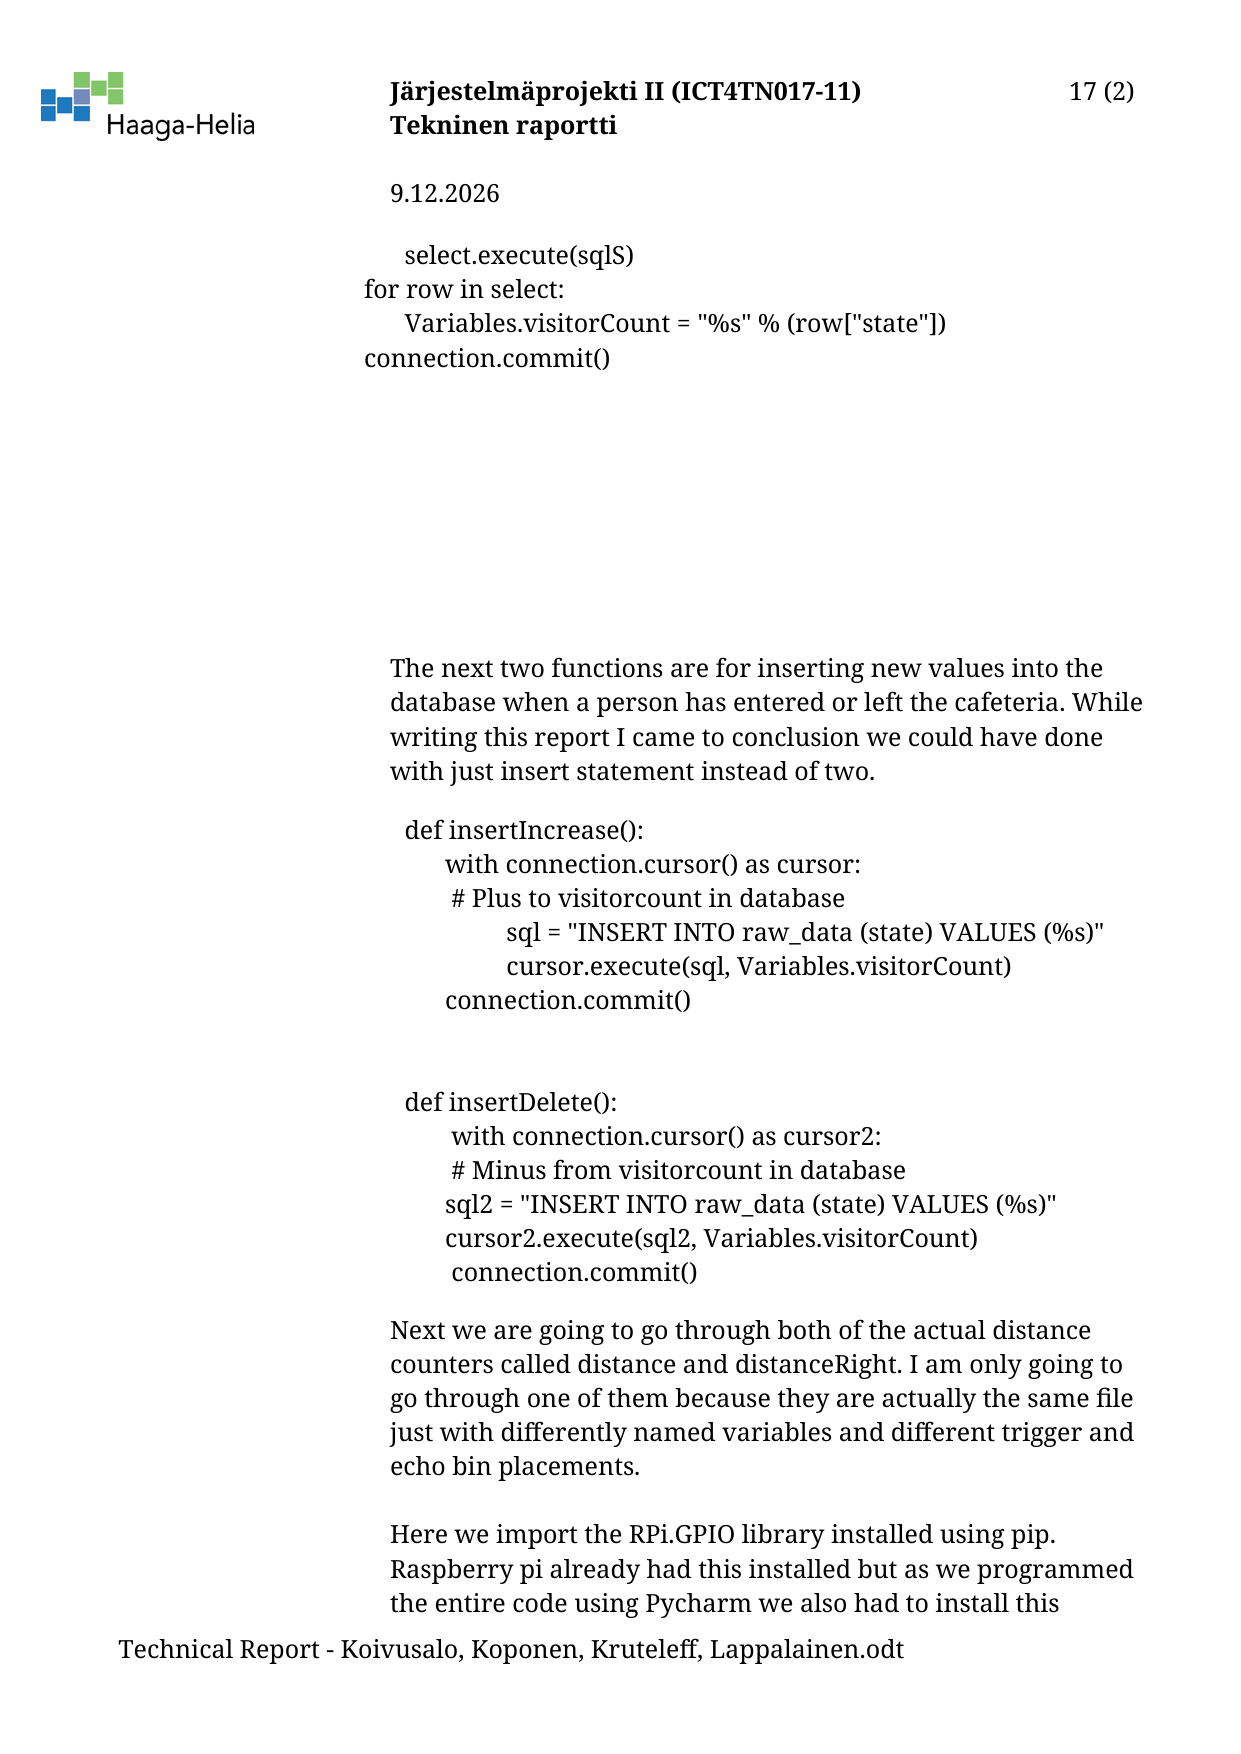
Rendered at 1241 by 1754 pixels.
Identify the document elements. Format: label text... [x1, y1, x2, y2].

text def insertDelete(): [254, 1085, 1152, 1119]
text with connection.cursor() as cursor2: [254, 1119, 1152, 1153]
text select.execute(sqlS) [173, 238, 1152, 272]
text cursor.execute(sql, Variables.visitorCount) [254, 948, 1152, 983]
text Next we are going to go through both of the actual distance counters called distance and distanceRight. I am only going to go through one of them because they are actually the same file just with differently named variables and different trigger and echo bin placements. Here we import the RPi.GPIO library installed using pip. Raspberry pi already had this installed but as we programmed the entire code using Pycharm we also had to install this [390, 1313, 1152, 1619]
text The next two functions are for inserting new values into the database when a person has entered or left the cafeteria. While writing this report I came to conclusion we could have done with just insert statement instead of two. [390, 651, 1152, 787]
text def insertIncrease(): [254, 812, 1152, 846]
text for row in select: [173, 272, 1152, 306]
text connection.commit() [254, 1255, 1152, 1289]
text with connection.cursor() as cursor: [254, 846, 1152, 880]
text Variables.visitorCount = "%s" % (row["state"]) [173, 306, 1152, 340]
text # Plus to visitorcount in database [254, 880, 1152, 914]
text cursor2.execute(sql2, Variables.visitorCount) [254, 1221, 1152, 1255]
text # Minus from visitorcount in database [254, 1153, 1152, 1187]
text sql2 = "INSERT INTO raw_data (state) VALUES (%s)" [254, 1187, 1152, 1221]
text sql = "INSERT INTO raw_data (state) VALUES (%s)" [254, 914, 1152, 948]
text connection.commit() [173, 340, 1152, 374]
text connection.commit() [254, 983, 1152, 1017]
